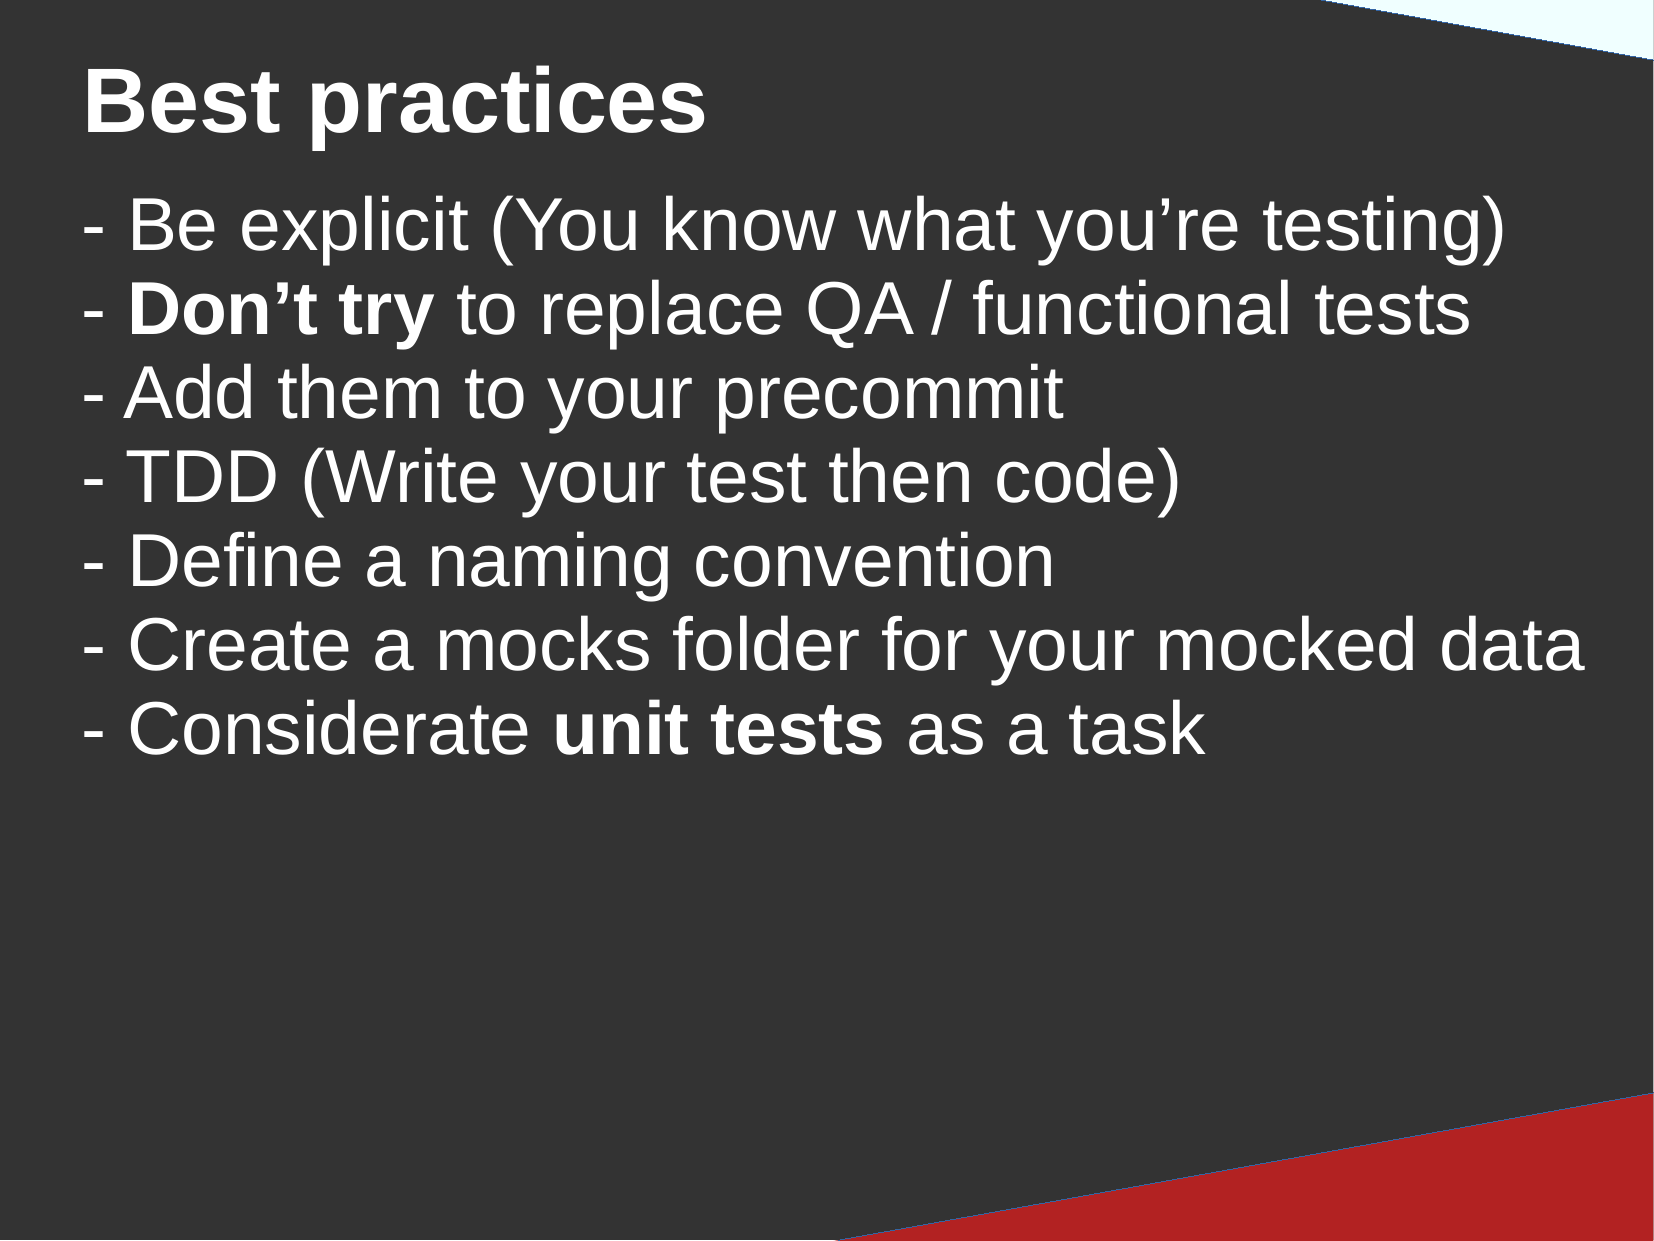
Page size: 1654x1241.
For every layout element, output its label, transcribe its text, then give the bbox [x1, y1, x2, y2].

title - Be explicit (You know what you’re testing) - Don’t try to replace QA / functional tests - Add them to your precommit - TDD (Write your test then code) - Define a naming convention - Create a mocks folder for your mocked data - Considerate unit tests as a task [81, 182, 1606, 836]
text_box [1321, 0, 1654, 61]
title Best practices [82, 49, 1606, 182]
text_box [833, 1092, 1654, 1241]
